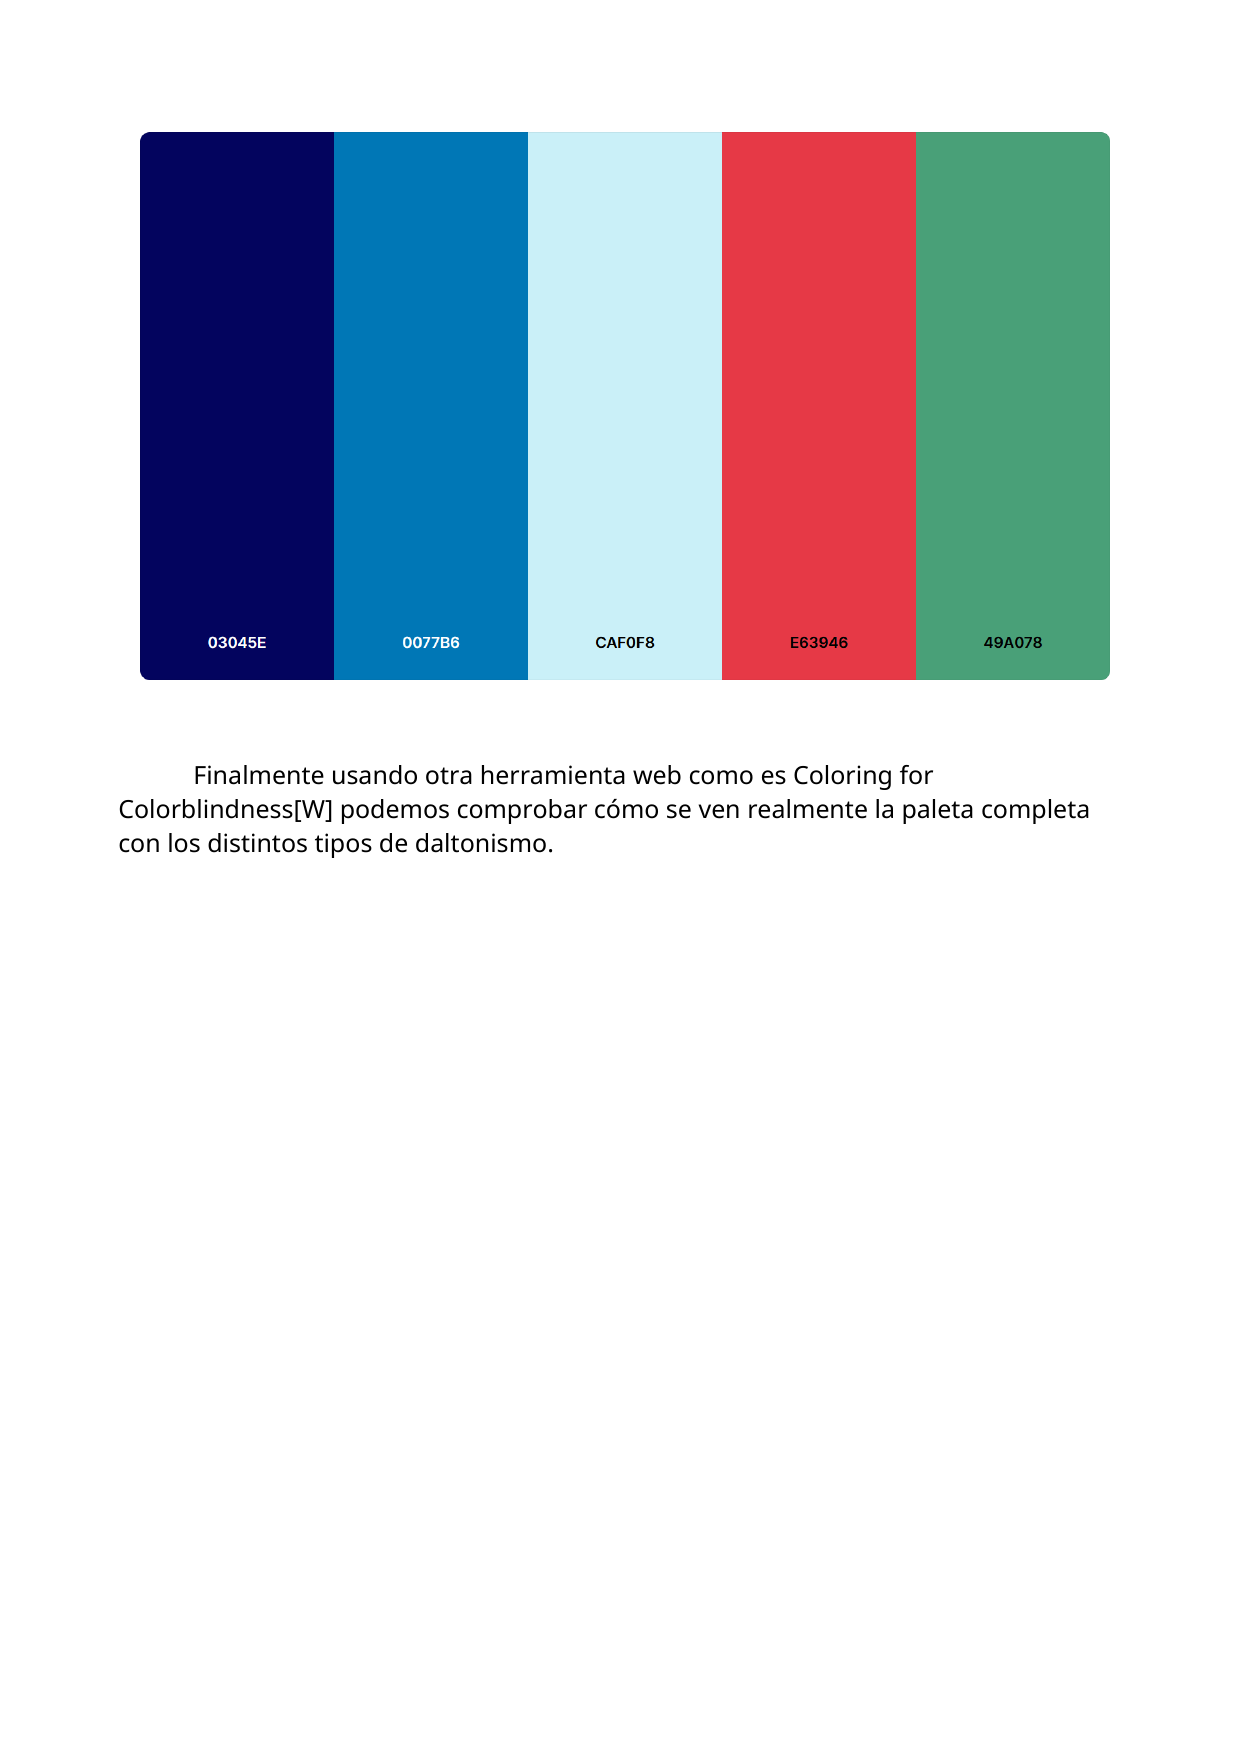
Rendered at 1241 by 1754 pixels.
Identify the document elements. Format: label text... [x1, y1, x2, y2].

picture [118, 118, 1123, 690]
text Finalmente usando otra herramienta web como es Coloring for Colorblindness[W] podemos comprobar cómo se ven realmente la paleta completa con los distintos tipos de daltonismo. [118, 758, 1122, 860]
